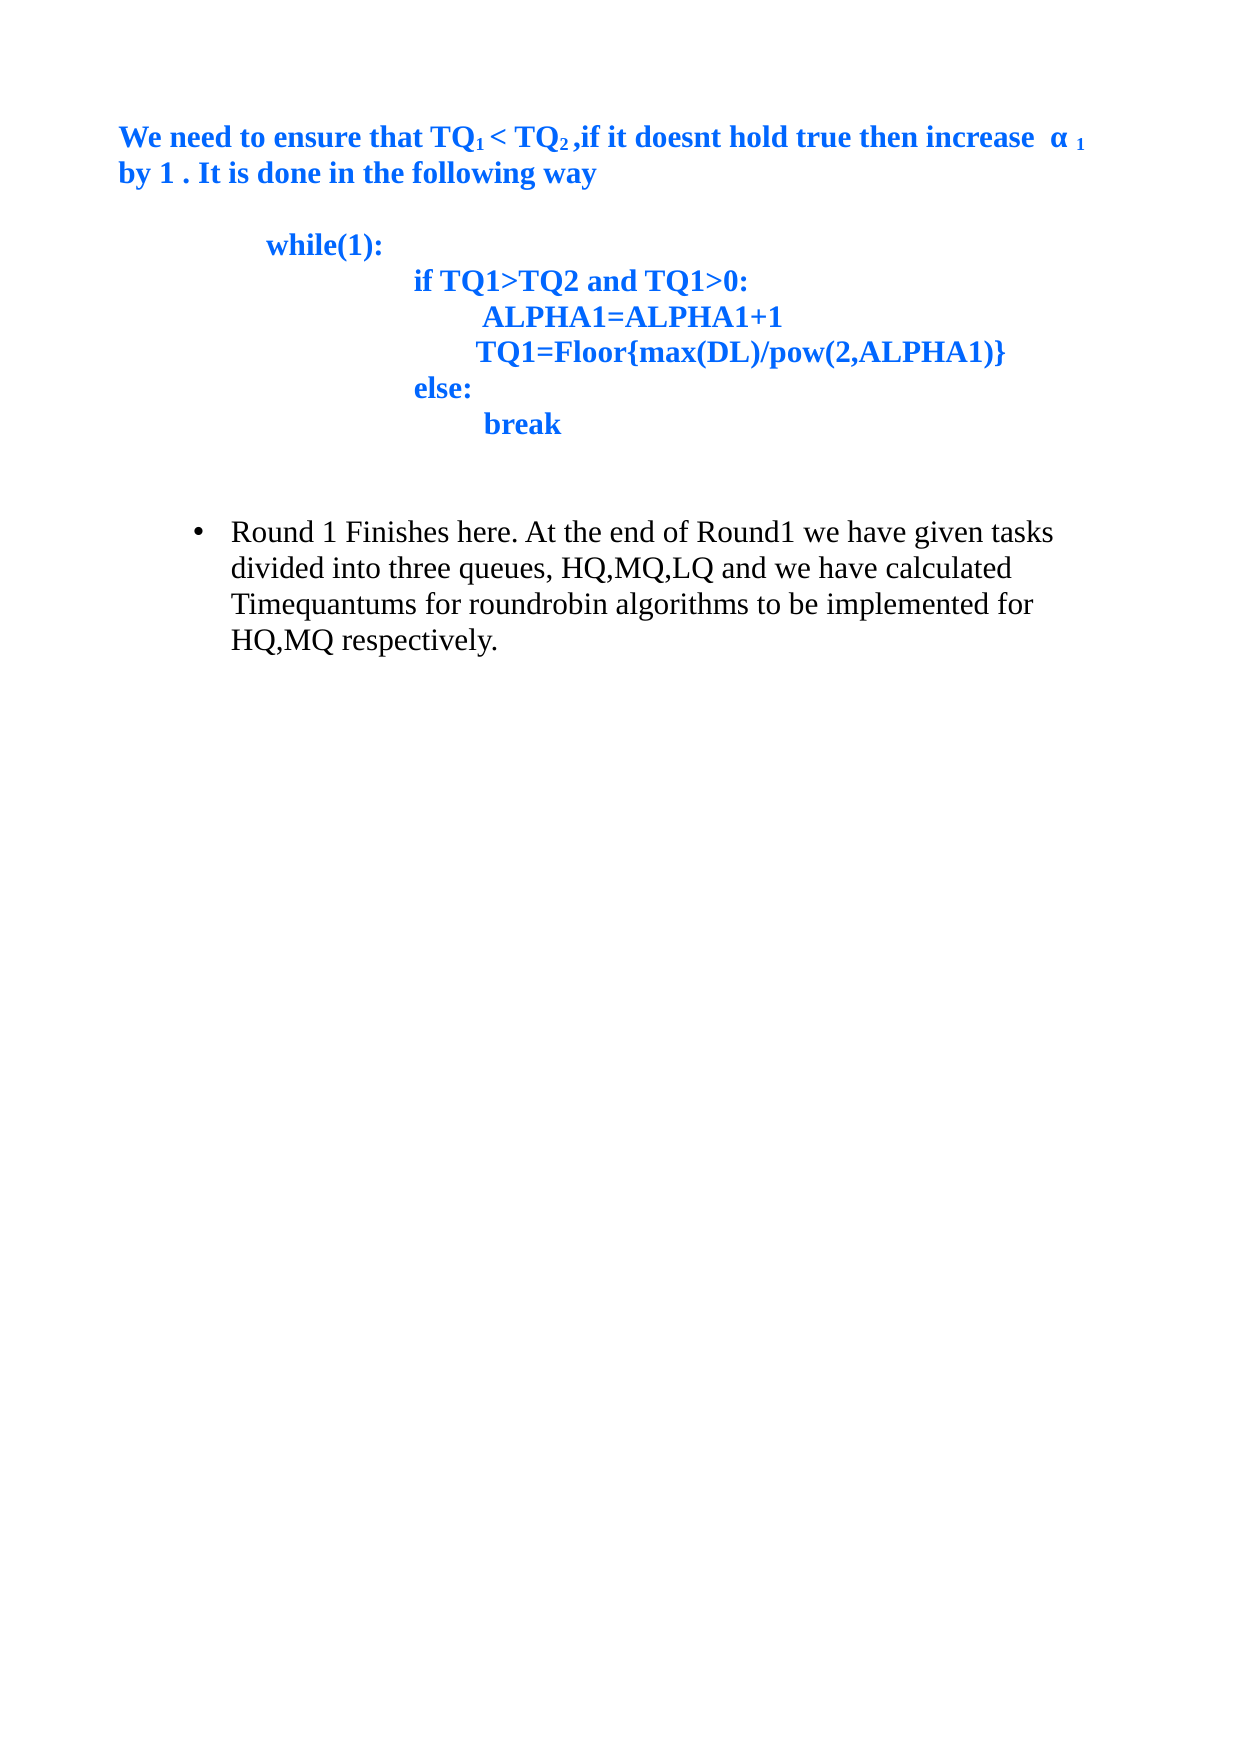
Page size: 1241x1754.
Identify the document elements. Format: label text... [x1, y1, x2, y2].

text ALPHA1=ALPHA1+1 [118, 298, 1122, 334]
list Round 1 Finishes here. At the end of Round1 we have given tasks divided into three queues, HQ,MQ,LQ and we have calculated Timequantums for roundrobin algorithms to be implemented for HQ,MQ respectively. [193, 513, 1122, 657]
text if TQ1>TQ2 and TQ1>0: [118, 262, 1122, 298]
text break [118, 406, 1122, 442]
text while(1): [118, 226, 1122, 262]
text else: [118, 370, 1122, 406]
text TQ1=Floor{max(DL)/pow(2,ALPHA1)} [118, 334, 1122, 370]
text We need to ensure that TQ1 < TQ2 ,if it doesnt hold true then increase α 1 by 1 . It is done in the following way [118, 118, 1122, 190]
